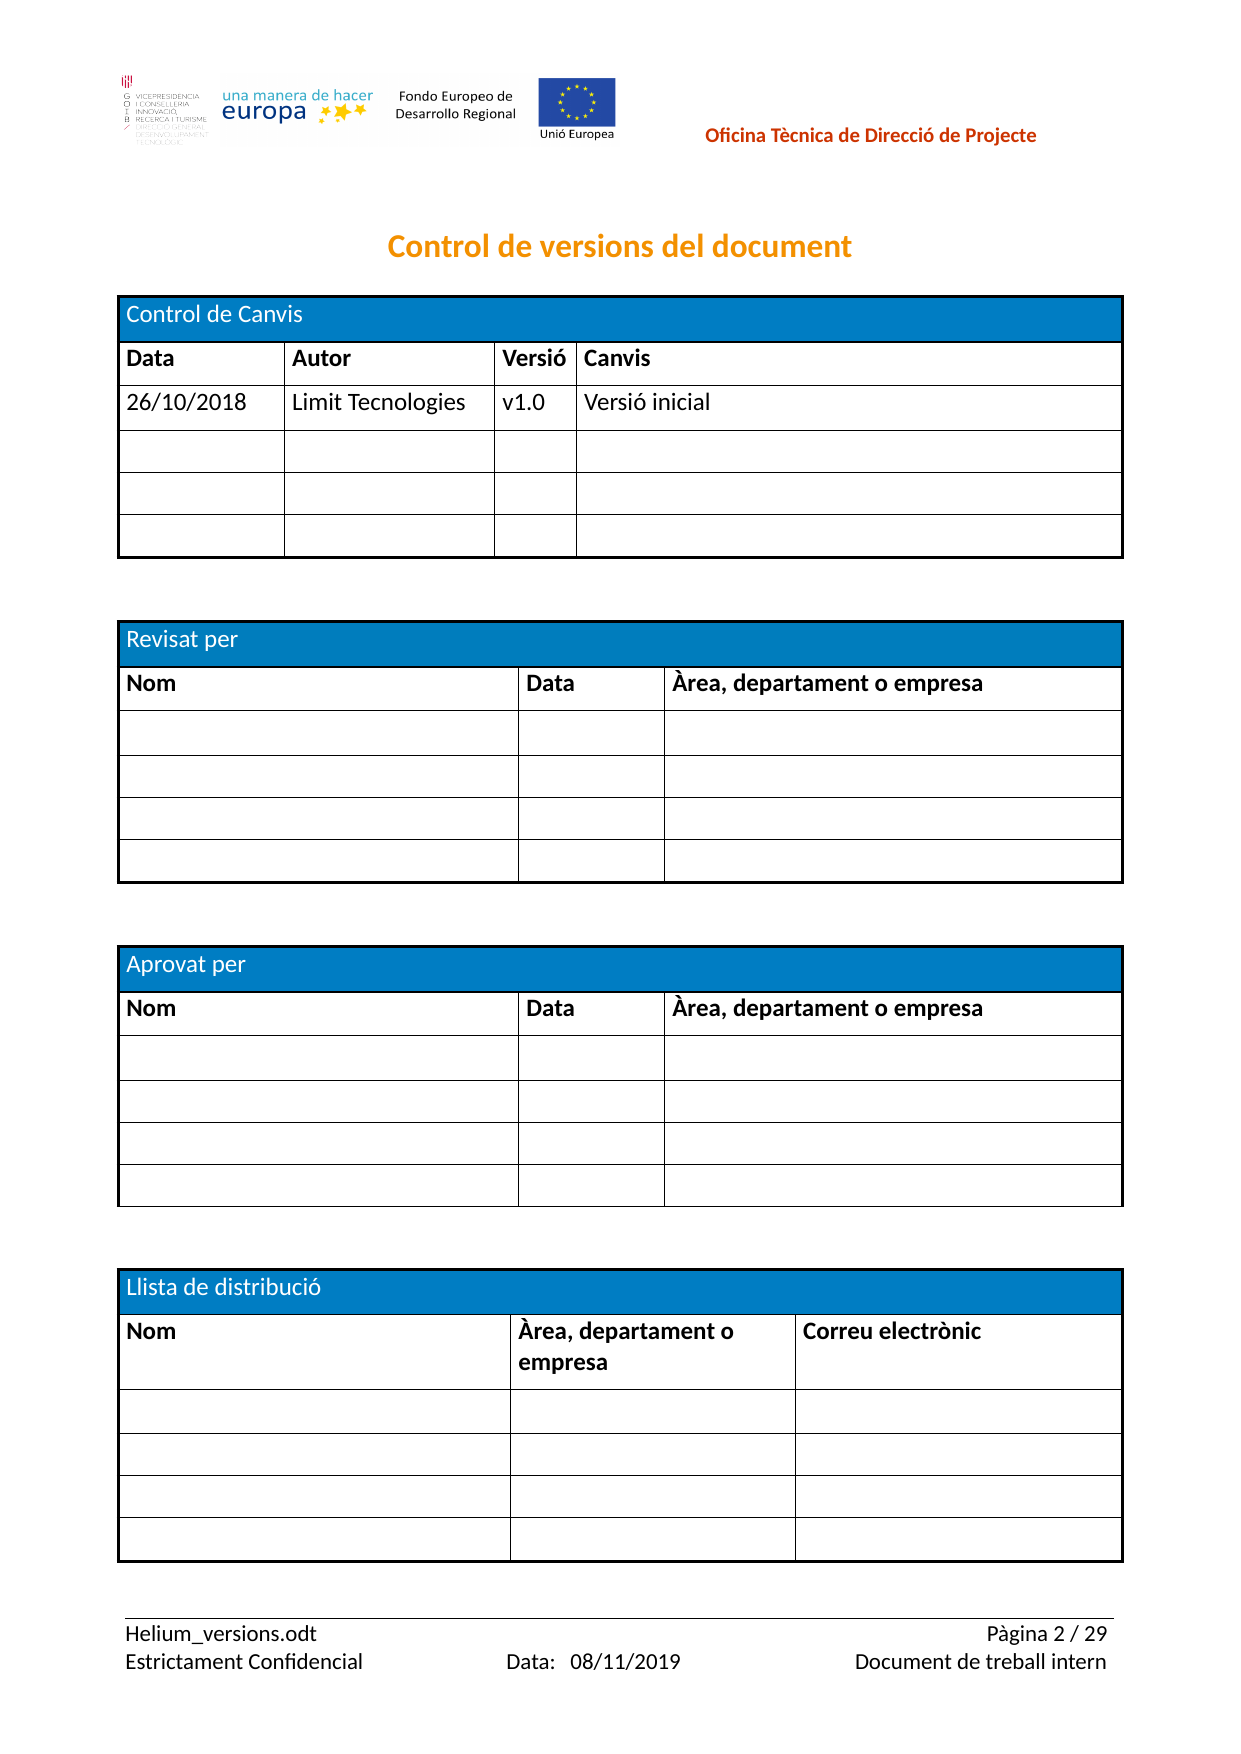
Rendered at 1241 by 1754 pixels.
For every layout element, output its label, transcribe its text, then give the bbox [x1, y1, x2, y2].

table_header Revisat per [120, 623, 1121, 666]
table_cell [511, 1476, 795, 1517]
table_cell [665, 1165, 1121, 1206]
table_cell [495, 515, 576, 556]
table_cell [120, 515, 284, 556]
table_cell [120, 1123, 518, 1164]
table_cell [665, 756, 1121, 797]
table_cell Àrea, departament o empresa [665, 668, 1121, 710]
table_cell [519, 840, 664, 881]
table_cell Canvis [577, 343, 1121, 385]
table_cell [519, 1165, 664, 1206]
table_cell Versió [495, 343, 576, 385]
table_header Aprovat per [120, 948, 1121, 991]
picture [219, 73, 621, 147]
picture [118, 73, 213, 147]
table_cell [495, 431, 576, 472]
table_cell Limit Tecnologies [285, 386, 494, 429]
table_header Llista de distribució [120, 1271, 1121, 1314]
table_cell [796, 1518, 1121, 1559]
subtitle Control de versions del document [118, 225, 1122, 266]
table_cell [120, 840, 518, 881]
table_cell [120, 756, 518, 797]
table_cell [665, 1123, 1121, 1164]
table_cell Data [120, 343, 284, 385]
table_cell [120, 1476, 510, 1517]
table_cell Nom [120, 993, 518, 1035]
table_cell Àrea, departament o empresa [511, 1315, 795, 1389]
table_cell [519, 1081, 664, 1122]
table_cell [519, 711, 664, 754]
table_cell [120, 798, 518, 839]
table_cell [796, 1434, 1121, 1475]
table_cell [577, 431, 1121, 472]
table_cell [285, 431, 494, 472]
table_cell [120, 711, 518, 754]
table_cell [120, 431, 284, 472]
table_cell Correu electrònic [796, 1315, 1121, 1389]
table_cell Nom [120, 1315, 510, 1389]
table_cell [511, 1434, 795, 1475]
table_cell Data [519, 993, 664, 1035]
table_cell Àrea, departament o empresa [665, 993, 1121, 1035]
table_cell [120, 1434, 510, 1475]
table_cell Nom [120, 668, 518, 710]
table_cell [519, 1036, 664, 1079]
table_cell Data [519, 668, 664, 710]
table_cell Versió inicial [577, 386, 1121, 429]
table_cell [665, 840, 1121, 881]
table_cell [511, 1390, 795, 1433]
table_cell [796, 1390, 1121, 1433]
table_cell [796, 1476, 1121, 1517]
table_cell [665, 1081, 1121, 1122]
table_cell Autor [285, 343, 494, 385]
table_cell [120, 1518, 510, 1559]
table_cell 26/10/2018 [120, 386, 284, 429]
table_cell [120, 1390, 510, 1433]
table_cell [519, 756, 664, 797]
table_cell [120, 1081, 518, 1122]
table_cell [519, 1123, 664, 1164]
table_cell [120, 473, 284, 514]
table_cell [511, 1518, 795, 1559]
table_cell [285, 515, 494, 556]
table_cell [120, 1036, 518, 1079]
table_cell [665, 1036, 1121, 1079]
table_header Control de Canvis [120, 298, 1121, 341]
table_cell [665, 711, 1121, 754]
table_cell [495, 473, 576, 514]
table_cell [577, 515, 1121, 556]
table_cell [577, 473, 1121, 514]
table_cell [665, 798, 1121, 839]
table_cell v1.0 [495, 386, 576, 429]
table_cell [120, 1165, 518, 1206]
table_cell [285, 473, 494, 514]
table_cell [519, 798, 664, 839]
